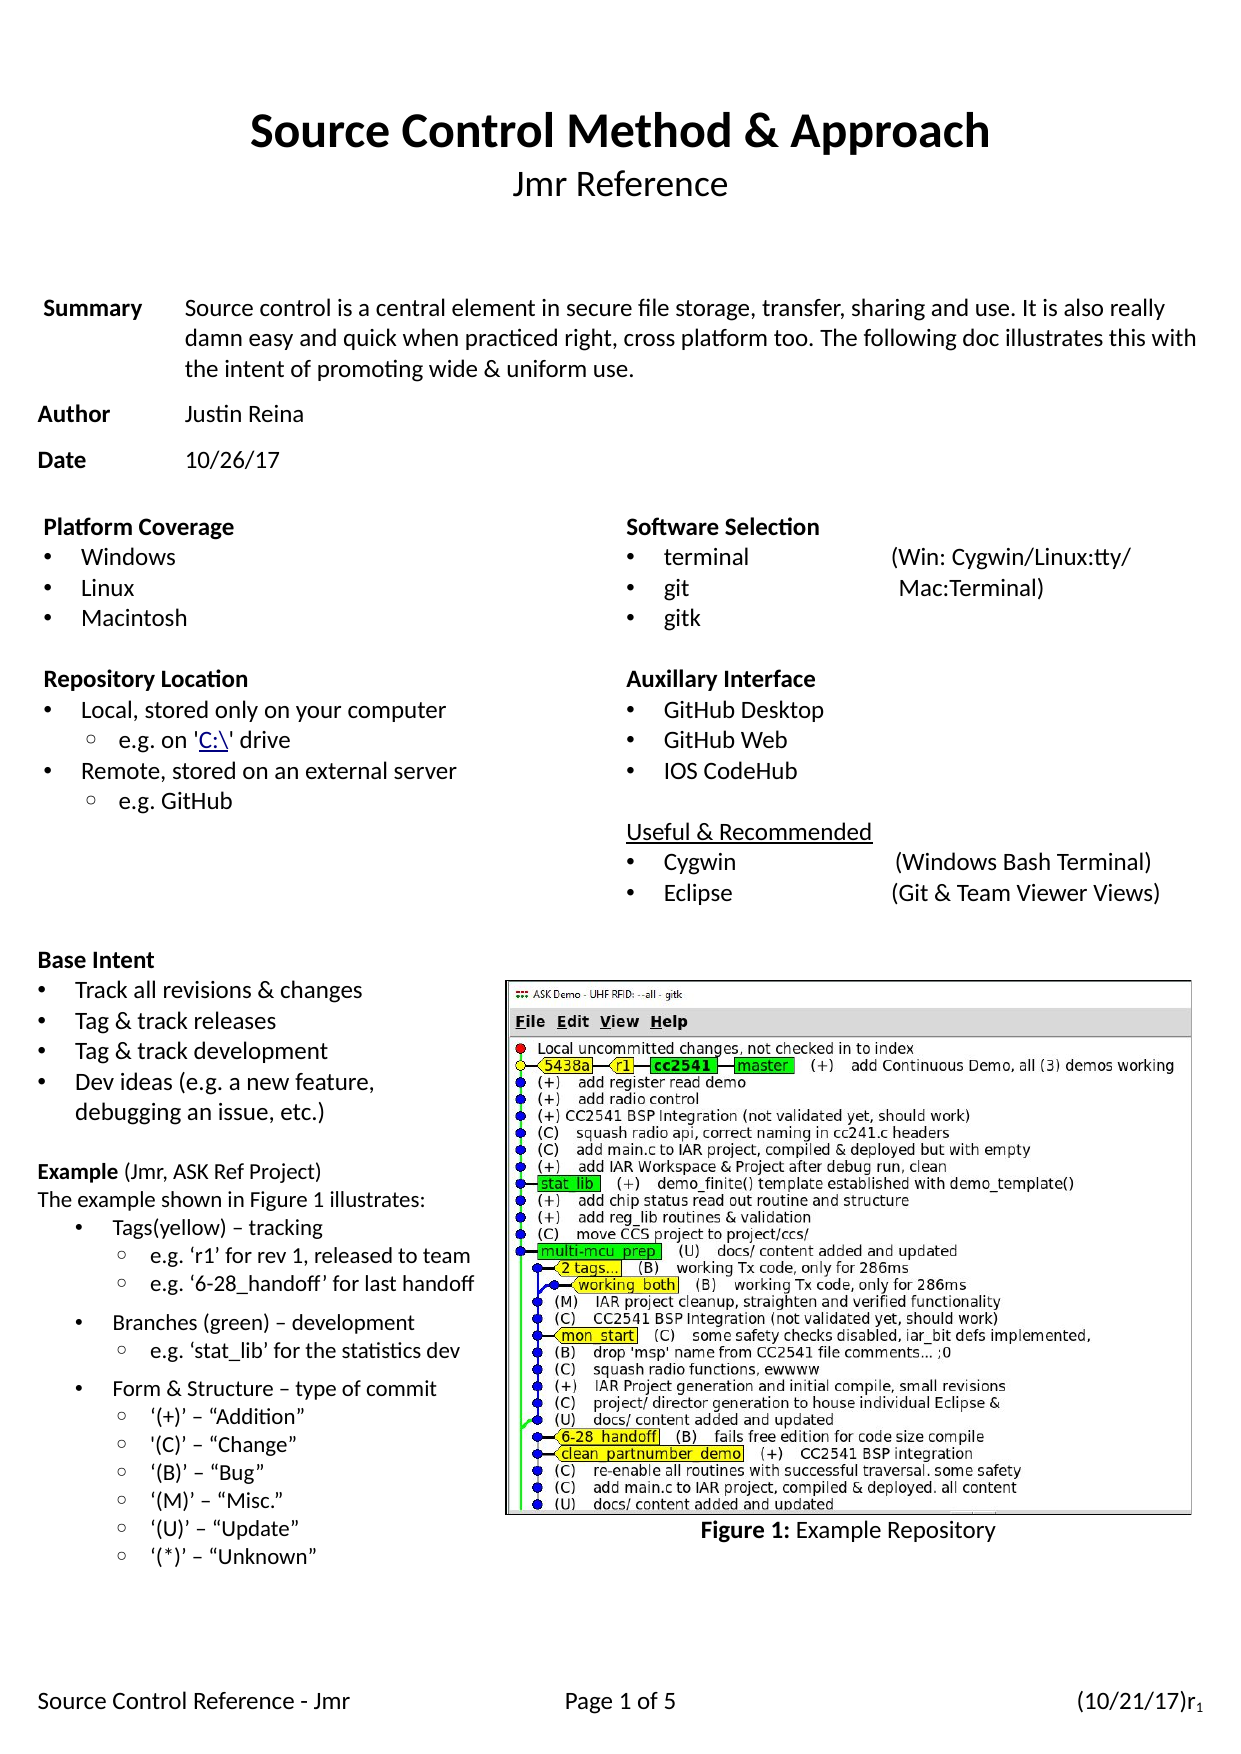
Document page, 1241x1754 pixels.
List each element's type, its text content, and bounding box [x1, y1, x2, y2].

list e.g. ‘stat_lib’ for the statistics dev [112, 1336, 505, 1364]
list Track all revisions & changes [37, 974, 1203, 1005]
list Dev ideas (e.g. a new feature, [37, 1066, 505, 1096]
list ‘(*)’ – “Unknown” [112, 1542, 1203, 1570]
text Author Justin Reina [37, 398, 1203, 429]
list ‘(M)’ – “Misc.” [112, 1486, 505, 1514]
list Form & Structure – type of commit [75, 1374, 505, 1402]
text Jmr Reference [37, 159, 1203, 205]
list [1192, 1486, 1203, 1514]
list ‘(+)’ – “Addition” [112, 1402, 505, 1430]
text Date 10/26/17 [37, 444, 1203, 474]
list '(C)’ – “Change” [112, 1430, 505, 1458]
text Summary Source control is a central element in secure file storage, transfer, sharing and use. It is also really damn easy and quick when practiced right, cross platform too. The following doc illustrates this with the intent of promoting wide & uniform use. [37, 292, 1203, 383]
list Tags(yellow) – tracking [75, 1213, 505, 1242]
list Branches (green) – development [75, 1308, 505, 1336]
text Source Control Method & Approach [37, 98, 1203, 159]
table_header Platform Coverage Windows Linux Macintosh Repository Location Local, stored only on your computer e.g. on 'C:\' drive Remote, stored on an external server e.g. GitHub [38, 505, 620, 913]
list [1192, 1458, 1203, 1486]
list ‘(U)’ – “Update” [112, 1514, 505, 1542]
list Figure 1: Example Repository [505, 1515, 1191, 1545]
list ‘(B)’ – “Bug” [112, 1458, 505, 1486]
list e.g. ‘6-28_handoff’ for last handoff [112, 1269, 505, 1298]
list e.g. ‘r1’ for rev 1, released to team [112, 1242, 505, 1269]
text Example (Jmr, ASK Ref Project) [37, 1157, 505, 1186]
list Tag & track releases [37, 1005, 505, 1035]
list debugging an issue, etc.) [37, 1096, 505, 1127]
text Base Intent [37, 944, 1203, 974]
text The example shown in Figure 1 illustrates: [37, 1186, 505, 1213]
list [1191, 1514, 1203, 1542]
table_header Software Selection terminal (Win: Cygwin/Linux:tty/ git Mac:Terminal) gitk Auxillary Interface GitHub Desktop GitHub Web IOS CodeHub Useful & Recommended Cygwin (Windows Bash Terminal) Eclipse (Git & Team Viewer Views) [620, 505, 1203, 913]
picture [505, 980, 1192, 1515]
list Tag & track development [37, 1035, 505, 1066]
